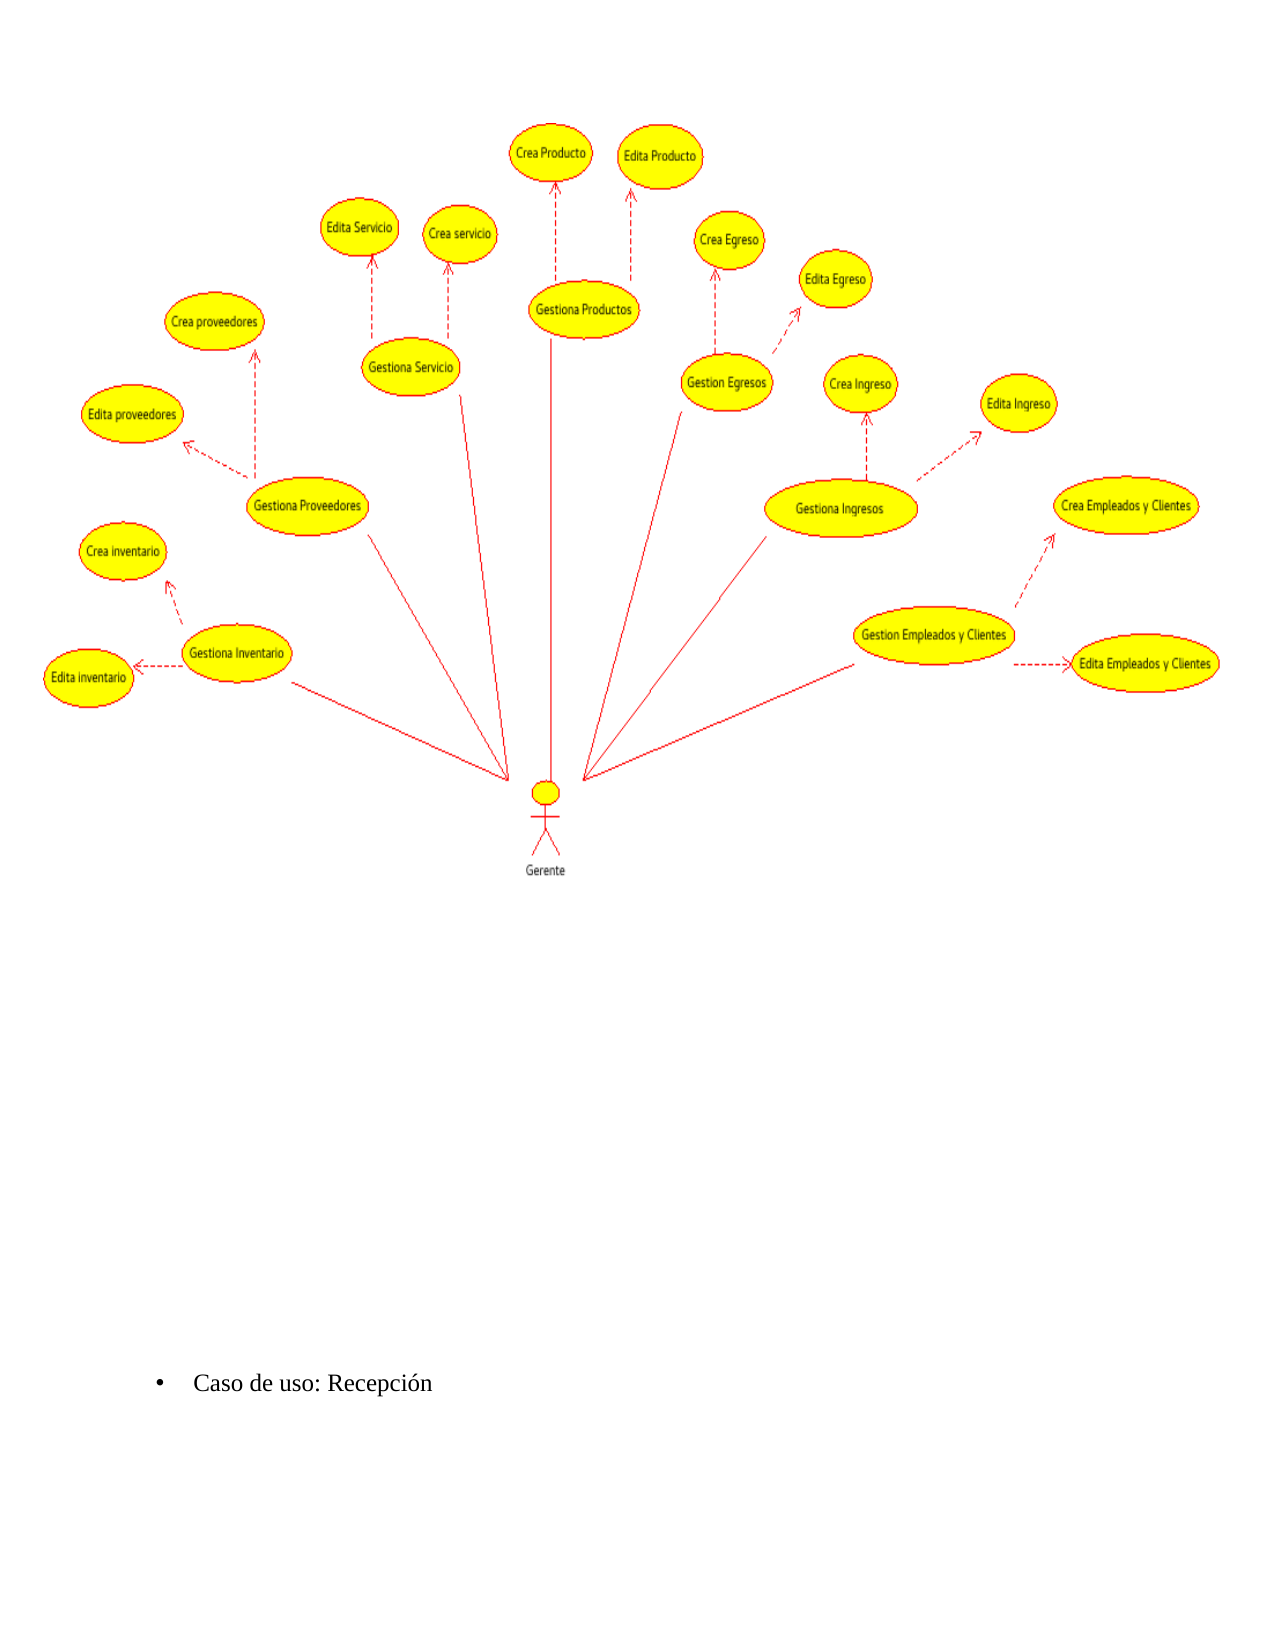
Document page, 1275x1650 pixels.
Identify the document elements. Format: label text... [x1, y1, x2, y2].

list Caso de uso: Recepción [156, 1368, 1157, 1397]
picture [43, 123, 1222, 880]
